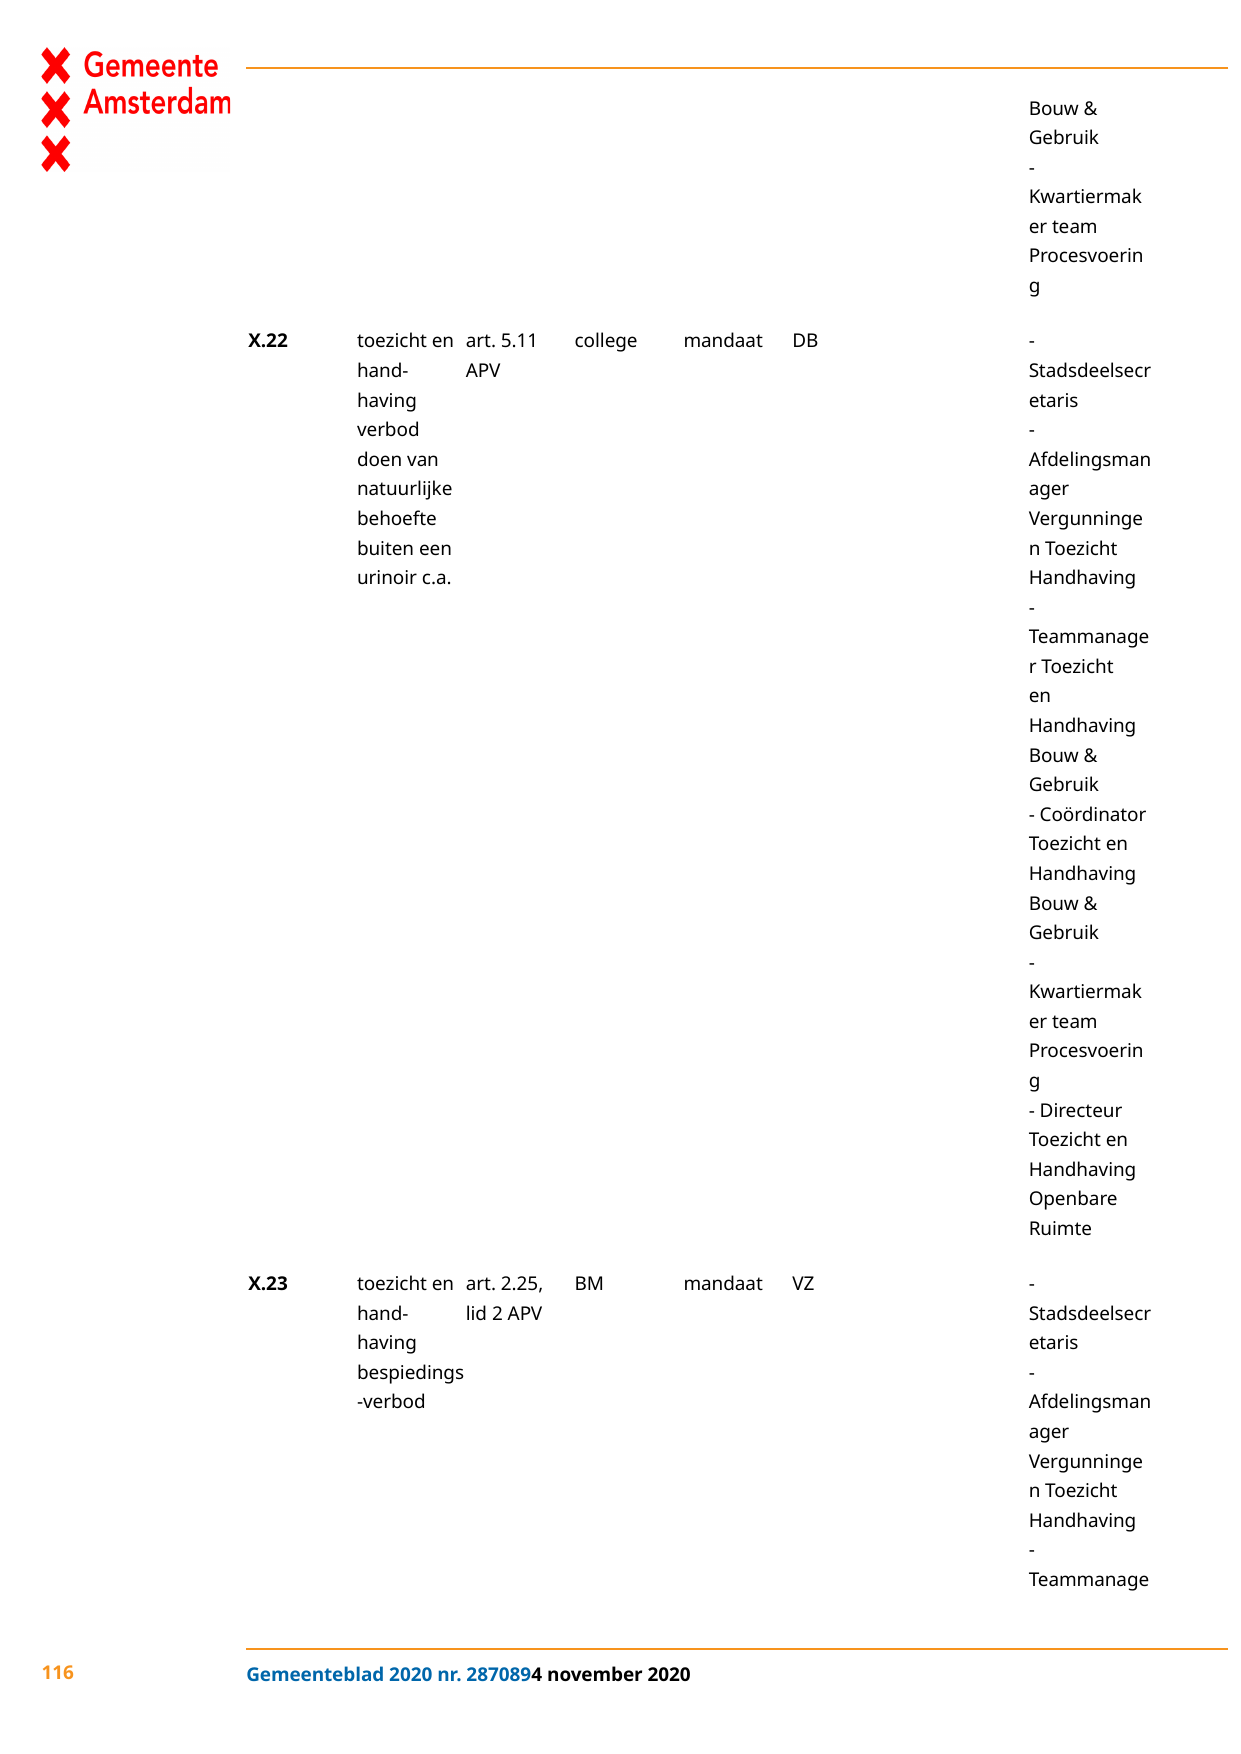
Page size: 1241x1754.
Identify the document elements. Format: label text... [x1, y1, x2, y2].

table_cell mandaat [683, 298, 792, 1241]
table_cell college [574, 298, 683, 1241]
table_cell mandaat [683, 1241, 792, 1592]
picture [41, 47, 231, 172]
table_cell toezicht en hand-having bespiedings-verbod [357, 1241, 466, 1592]
table_cell [357, 95, 466, 298]
table_cell VZ [792, 1241, 901, 1592]
table_cell [792, 95, 901, 298]
table_cell [901, 95, 1028, 298]
table_cell - Stadsdeelsecretaris - Afdelingsmanager Vergunningen Toezicht Handhaving - Teammanager Toezicht en Handhaving Bouw & Gebruik - Coördinator Toezicht en Handhaving Bouw & Gebruik - Kwartiermaker team Procesvoering - Directeur Toezicht en Handhaving Openbare Ruimte [1029, 298, 1152, 1241]
table_cell art. 2.25, lid 2 APV [466, 1241, 574, 1592]
table_cell [901, 298, 1028, 1241]
table_cell toezicht en hand-having verbod doen van natuurlijke behoefte buiten een urinoir c.a. [357, 298, 466, 1241]
table_cell [683, 95, 792, 298]
table_cell - Stadsdeelsecretaris - Afdelingsmanager Vergunningen Toezicht Handhaving - Teammanage [1029, 1241, 1152, 1592]
table_cell [248, 95, 357, 298]
table_cell art. 5.11 APV [466, 298, 574, 1241]
table_cell X.22 [248, 298, 357, 1241]
table_cell [574, 95, 683, 298]
table_cell DB [792, 298, 901, 1241]
table_cell BM [574, 1241, 683, 1592]
table_cell [901, 1241, 1028, 1592]
table_cell Bouw & Gebruik - Kwartiermaker team Procesvoering [1029, 95, 1152, 298]
table_cell X.23 [248, 1241, 357, 1592]
table_cell [466, 95, 574, 298]
